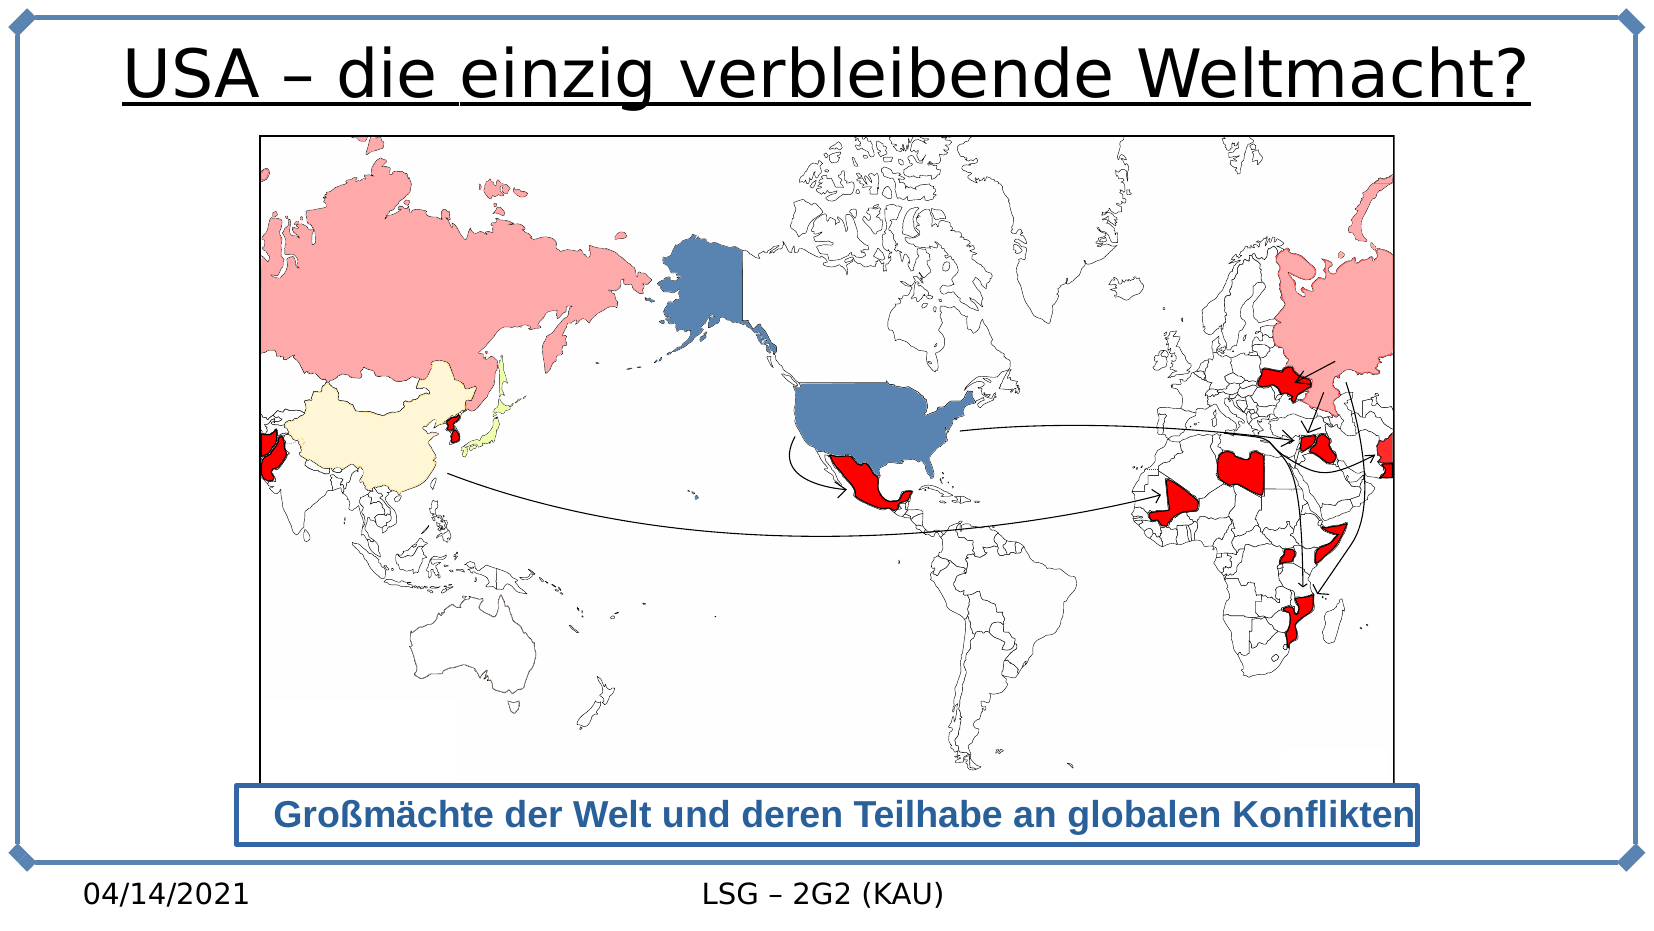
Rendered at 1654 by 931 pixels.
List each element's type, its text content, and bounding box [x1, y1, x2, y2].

title USA – die einzig verbleibende Weltmacht? [82, 0, 1571, 178]
text_box Großmächte der Welt und deren Teilhabe an globalen Konflikten [236, 785, 1418, 845]
picture [258, 135, 1395, 785]
